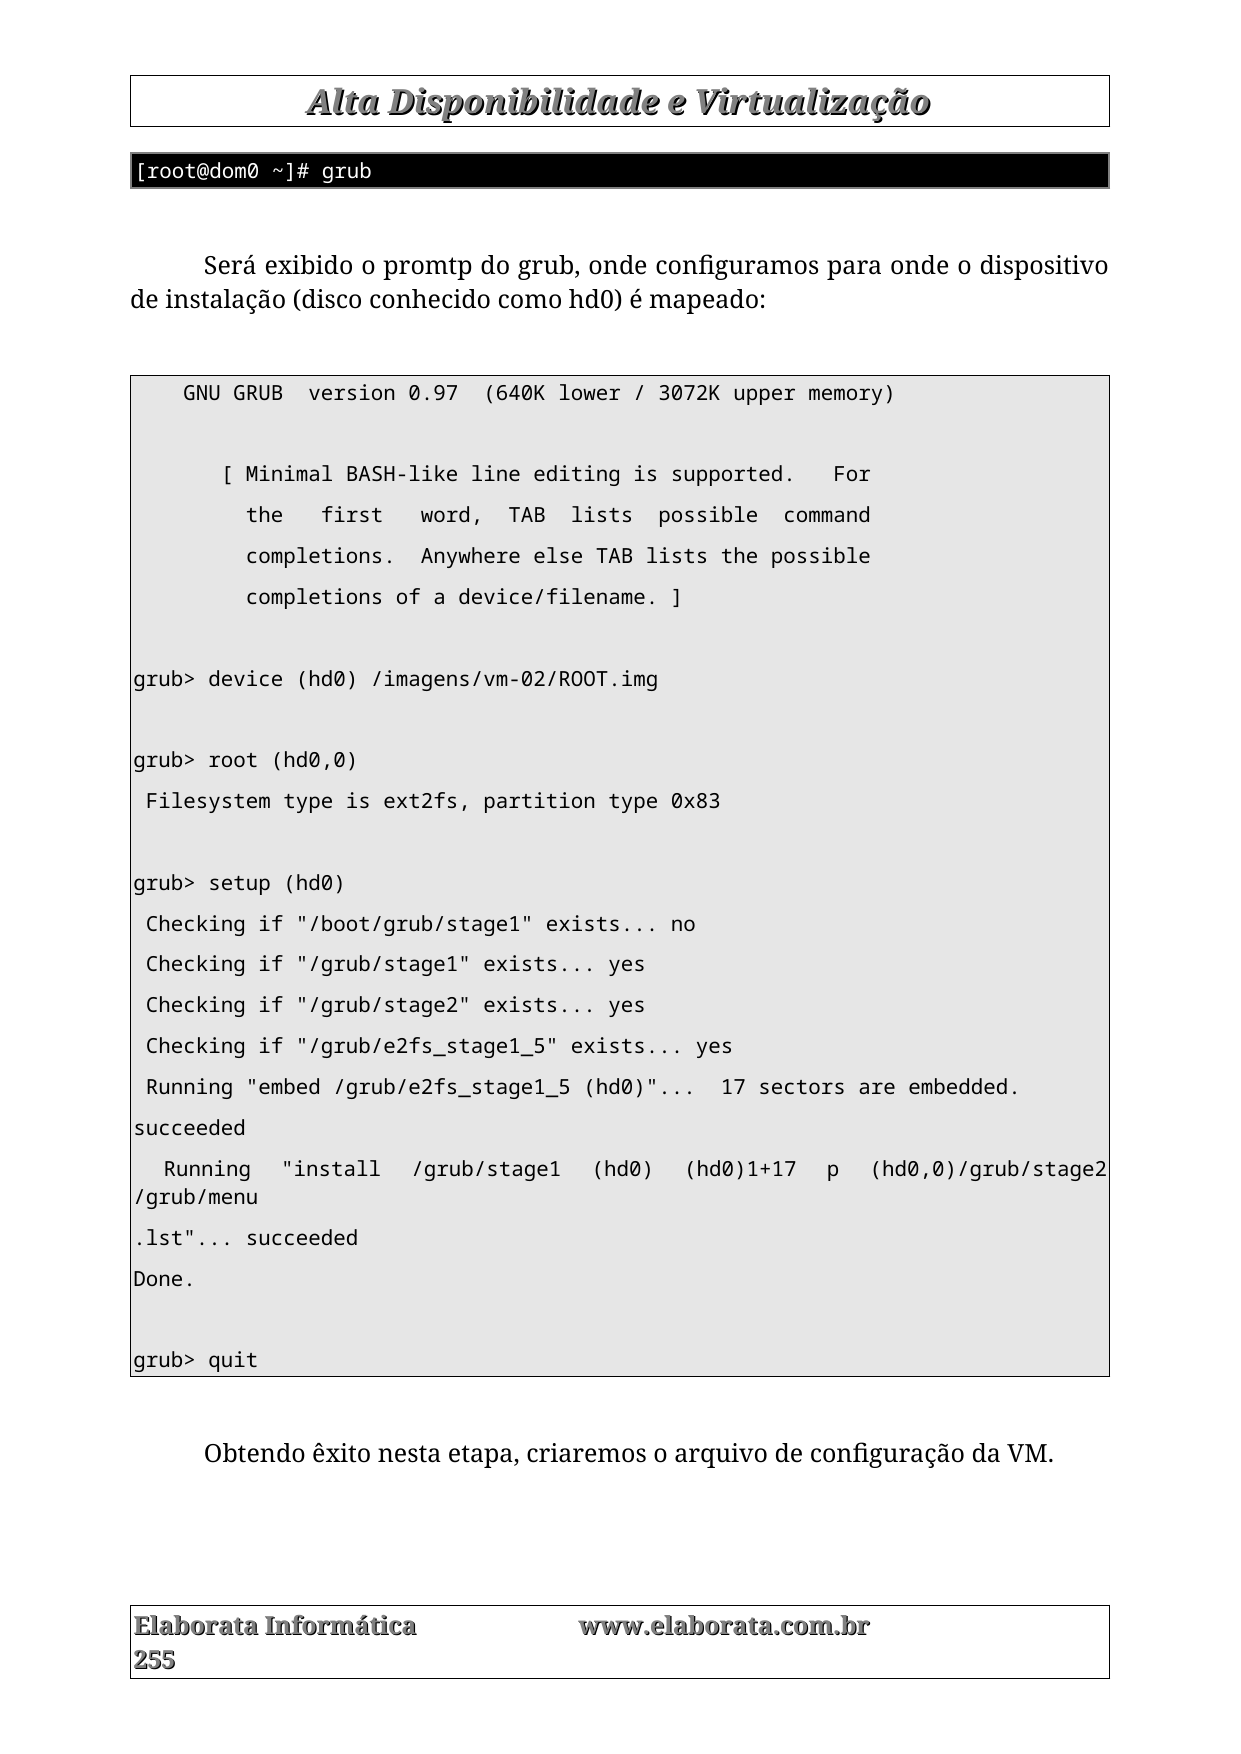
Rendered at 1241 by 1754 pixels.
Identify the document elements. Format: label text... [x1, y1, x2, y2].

text Checking if "/grub/stage1" exists... yes [131, 946, 1109, 978]
text Checking if "/grub/e2fs_stage1_5" exists... yes [131, 1028, 1109, 1059]
text completions. Anywhere else TAB lists the possible [131, 538, 1109, 569]
text .lst"... succeeded [131, 1220, 1109, 1251]
text [ Minimal BASH-like line editing is supported. For [131, 456, 1109, 488]
text completions of a device/filename. ] [131, 579, 1109, 610]
text Running "embed /grub/e2fs_stage1_5 (hd0)"... 17 sectors are embedded. [131, 1069, 1109, 1100]
text Done. [131, 1261, 1109, 1292]
text grub> device (hd0) /imagens/vm-02/ROOT.img [131, 661, 1109, 692]
text Checking if "/boot/grub/stage1" exists... no [131, 906, 1109, 937]
text Running "install /grub/stage1 (hd0) (hd0)1+17 p (hd0,0)/grub/stage2 /grub/menu [131, 1151, 1109, 1211]
text Será exibido o promtp do grub, onde configuramos para onde o dispositivo de instalação (disco conhecido como hd0) é mapeado: [130, 248, 1110, 316]
text grub> root (hd0,0) [131, 742, 1109, 774]
text Obtendo êxito nesta etapa, criaremos o arquivo de configuração da VM. [130, 1436, 1110, 1470]
text grub> quit [131, 1342, 1109, 1376]
text the first word, TAB lists possible command [131, 497, 1109, 529]
text GNU GRUB version 0.97 (640K lower / 3072K upper memory) [131, 376, 1109, 406]
text Checking if "/grub/stage2" exists... yes [131, 987, 1109, 1019]
text [root@dom0 ~]# grub [132, 154, 1108, 187]
text Filesystem type is ext2fs, partition type 0x83 [131, 783, 1109, 814]
text succeeded [131, 1110, 1109, 1141]
text grub> setup (hd0) [131, 865, 1109, 896]
